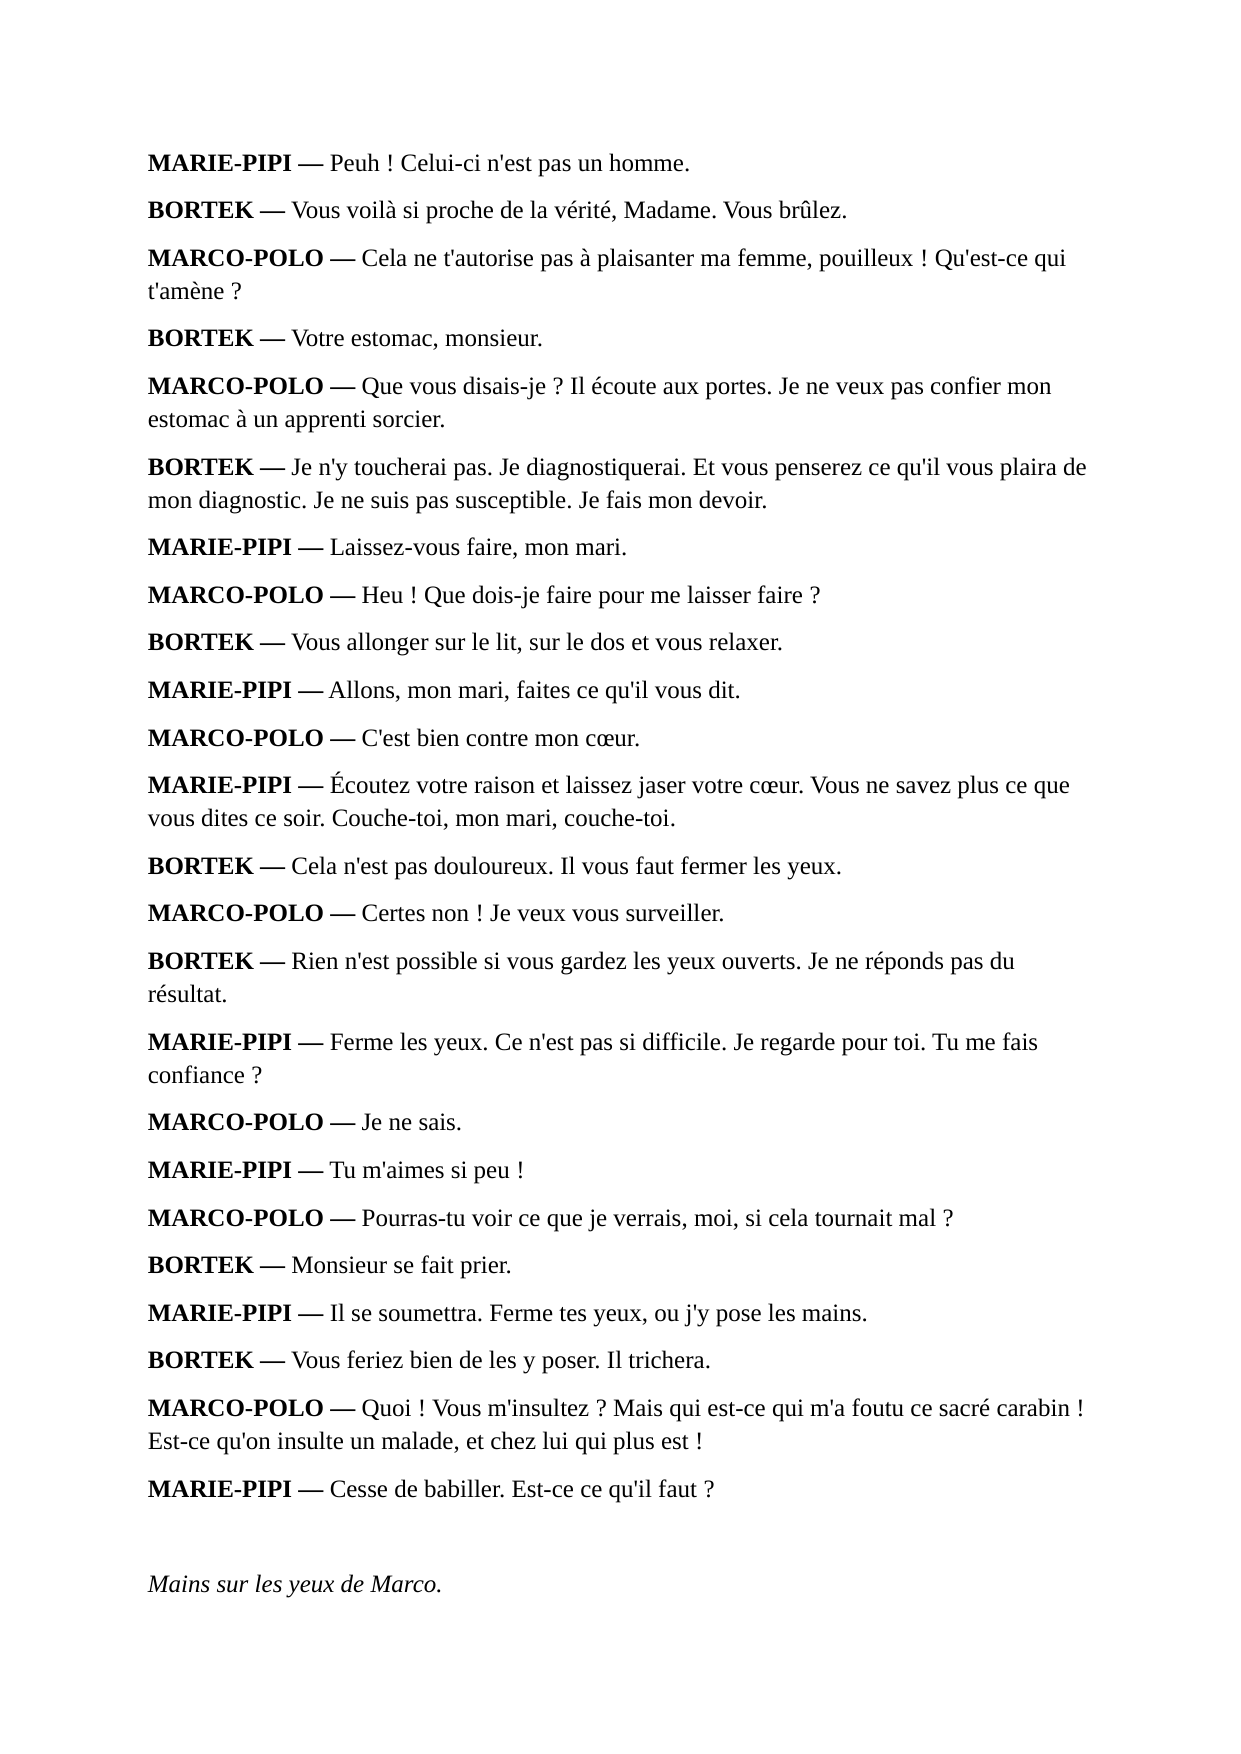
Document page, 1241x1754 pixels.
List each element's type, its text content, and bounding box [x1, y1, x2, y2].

text MARCO-POLO — Je ne sais. [148, 1107, 1093, 1136]
text MARIE-PIPI — Ferme les yeux. Ce n'est pas si difficile. Je regarde pour toi. Tu me fais confiance ? [148, 1027, 1093, 1088]
text MARCO-POLO — Cela ne t'autorise pas à plaisanter ma femme, pouilleux ! Qu'est-ce qui t'amène ? [148, 243, 1093, 304]
text MARCO-POLO — Certes non ! Je veux vous surveiller. [148, 898, 1093, 927]
text BORTEK — Vous allonger sur le lit, sur le dos et vous relaxer. [148, 627, 1093, 656]
text MARCO-POLO — C'est bien contre mon cœur. [148, 723, 1093, 751]
text MARIE-PIPI — Peuh ! Celui-ci n'est pas un homme. [148, 148, 1093, 176]
text MARIE-PIPI — Laissez-vous faire, mon mari. [148, 532, 1093, 561]
text BORTEK — Rien n'est possible si vous gardez les yeux ouverts. Je ne réponds pas du résultat. [148, 946, 1093, 1008]
text BORTEK — Vous voilà si proche de la vérité, Madame. Vous brûlez. [148, 195, 1093, 224]
text MARIE-PIPI — Tu m'aimes si peu ! [148, 1155, 1093, 1184]
text MARCO-POLO — Heu ! Que dois-je faire pour me laisser faire ? [148, 580, 1093, 609]
text MARCO-POLO — Que vous disais-je ? Il écoute aux portes. Je ne veux pas confier mon estomac à un apprenti sorcier. [148, 371, 1093, 433]
text BORTEK — Je n'y toucherai pas. Je diagnostiquerai. Et vous penserez ce qu'il vous plaira de mon diagnostic. Je ne suis pas susceptible. Je fais mon devoir. [148, 452, 1093, 513]
text BORTEK — Monsieur se fait prier. [148, 1250, 1093, 1279]
text MARCO-POLO — Quoi ! Vous m'insultez ? Mais qui est-ce qui m'a foutu ce sacré carabin ! Est-ce qu'on insulte un malade, et chez lui qui plus est ! [148, 1393, 1093, 1455]
text MARIE-PIPI — Cesse de babiller. Est-ce ce qu'il faut ? [148, 1474, 1093, 1502]
text MARIE-PIPI — Il se soumettra. Ferme tes yeux, ou j'y pose les mains. [148, 1298, 1093, 1327]
text BORTEK — Votre estomac, monsieur. [148, 323, 1093, 352]
text MARIE-PIPI — Écoutez votre raison et laissez jaser votre cœur. Vous ne savez plus ce que vous dites ce soir. Couche-toi, mon mari, couche-toi. [148, 770, 1093, 832]
text BORTEK — Cela n'est pas douloureux. Il vous faut fermer les yeux. [148, 851, 1093, 880]
text Mains sur les yeux de Marco. [148, 1569, 1093, 1598]
text MARCO-POLO — Pourras-tu voir ce que je verrais, moi, si cela tournait mal ? [148, 1203, 1093, 1231]
text MARIE-PIPI — Allons, mon mari, faites ce qu'il vous dit. [148, 675, 1093, 704]
text BORTEK — Vous feriez bien de les y poser. Il trichera. [148, 1345, 1093, 1374]
